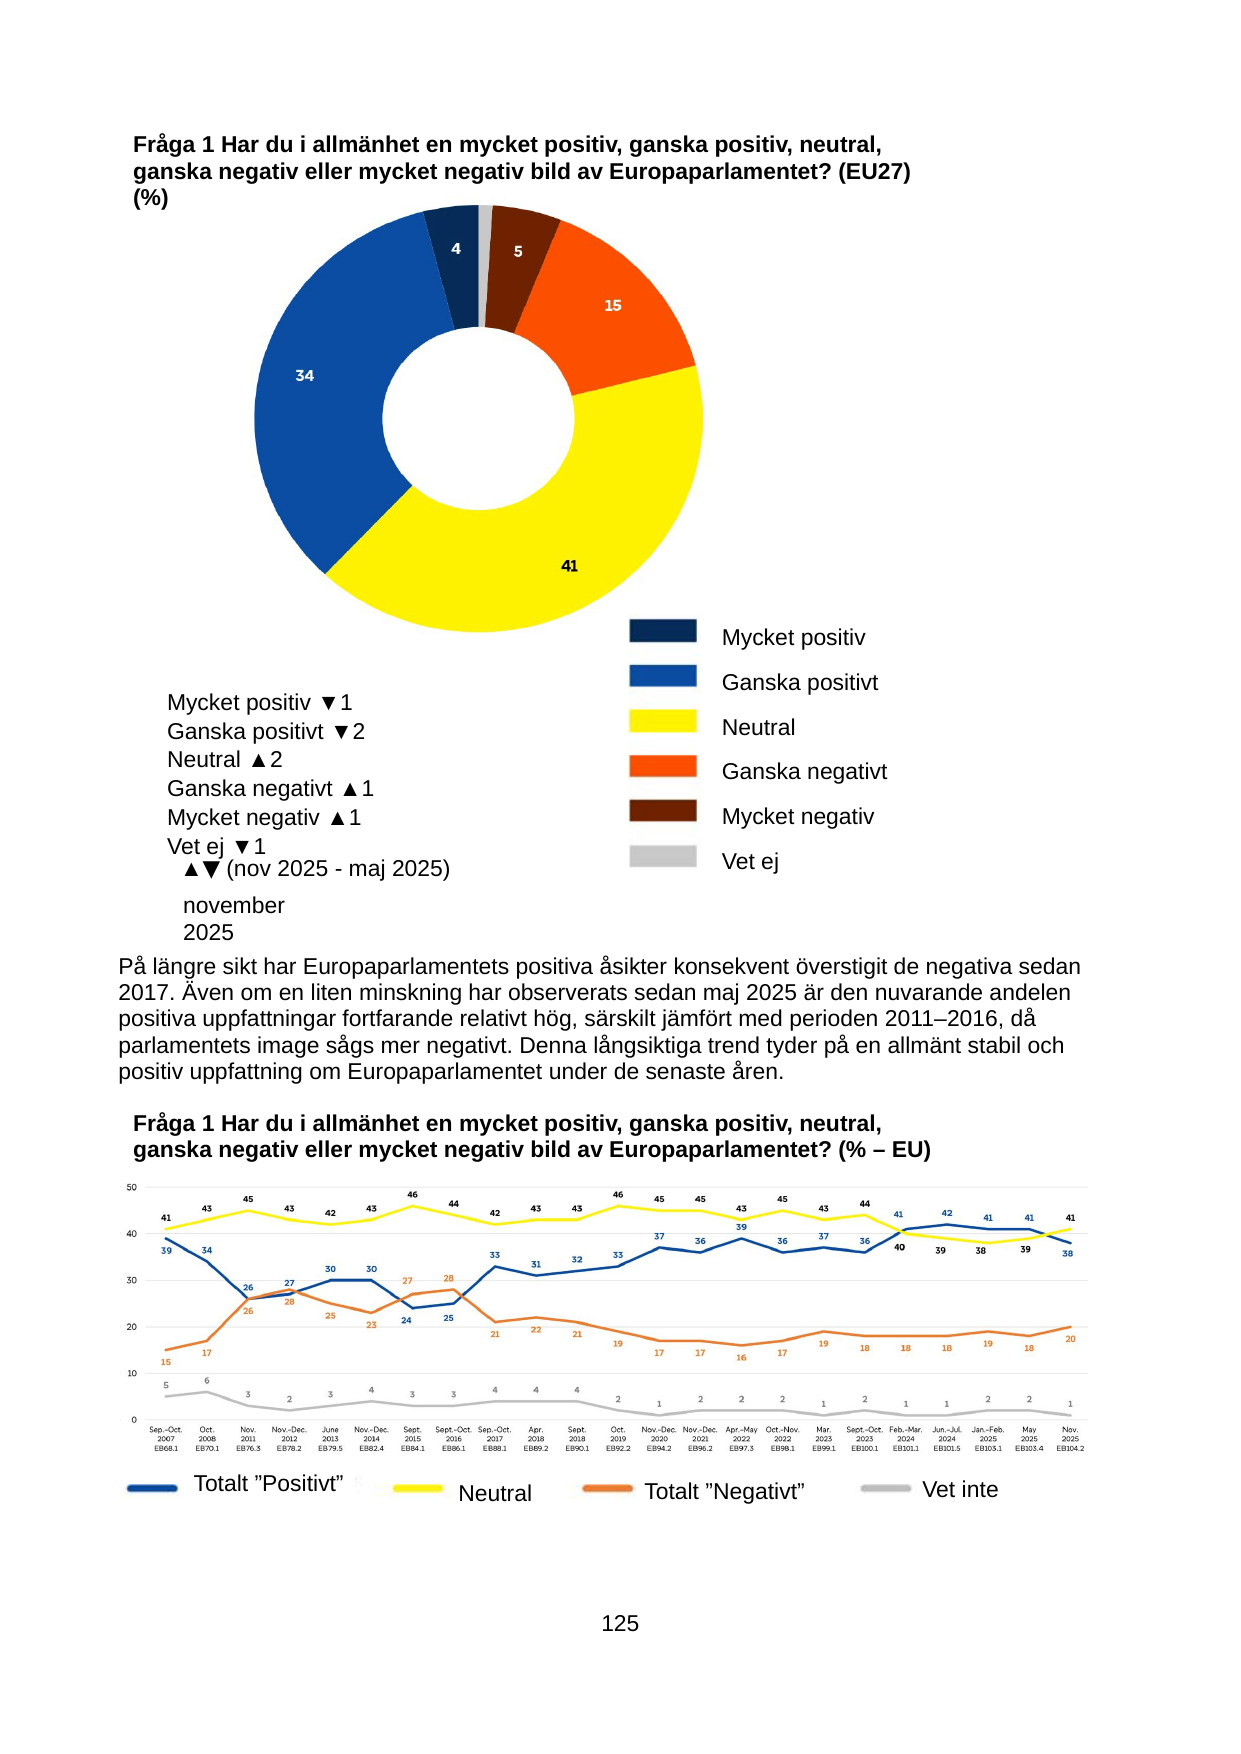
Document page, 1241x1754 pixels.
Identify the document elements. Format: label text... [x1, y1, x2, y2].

picture [462, 1489, 469, 1499]
picture [120, 1175, 1088, 1458]
picture [122, 1473, 924, 1499]
text På längre sikt har Europaparlamentets positiva åsikter konsekvent överstigit de negativa sedan 2017. Även om en liten minskning har observerats sedan maj 2025 är den nuvarande andelen positiva uppfattningar fortfarande relativt hög, särskilt jämfört med perioden 2011–2016, då parlamentets image sågs mer negativt. Denna långsiktiga trend tyder på en allmänt stabil och positiv uppfattning om Europaparlamentet under de senaste åren. [118, 124, 1122, 1084]
picture [658, 1488, 665, 1498]
picture [745, 1488, 751, 1498]
picture [786, 1488, 792, 1499]
picture [239, 196, 716, 871]
picture [717, 1487, 725, 1499]
picture [677, 1493, 684, 1499]
picture [758, 1493, 765, 1499]
